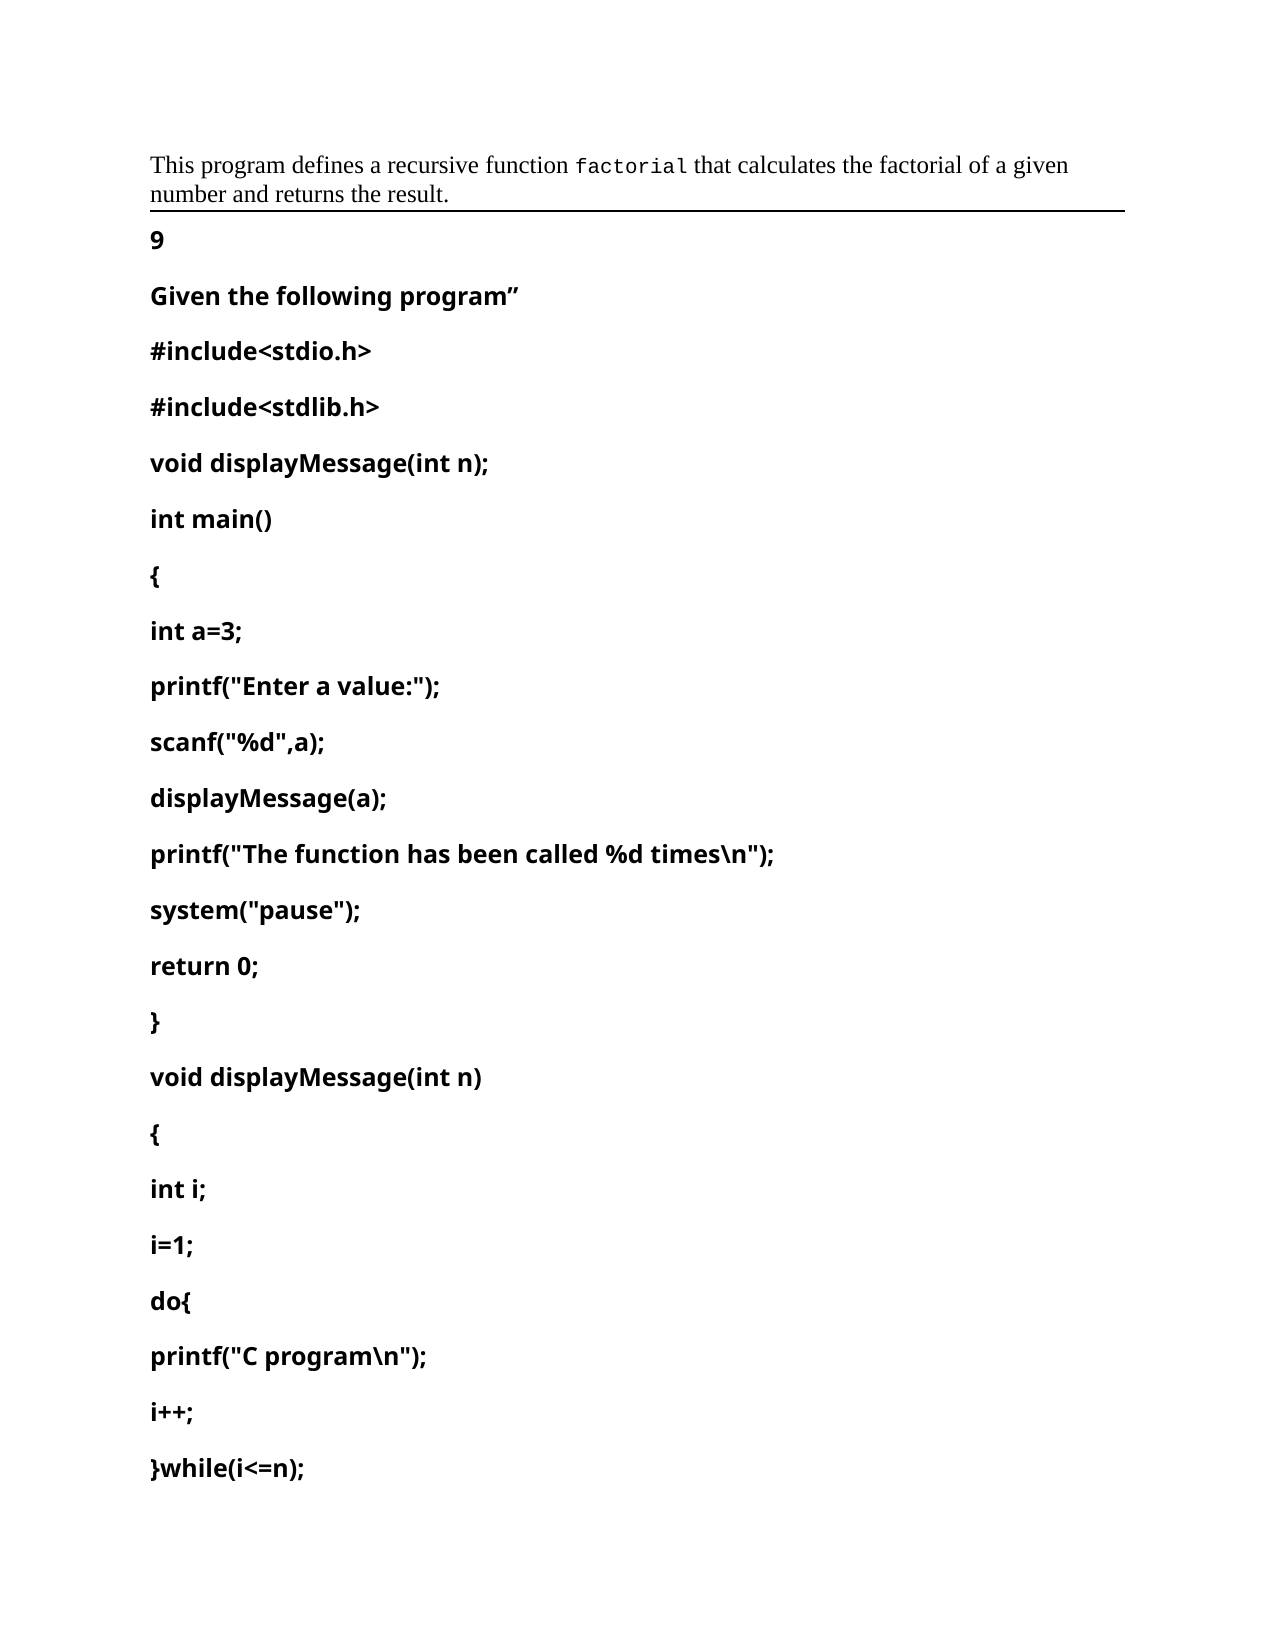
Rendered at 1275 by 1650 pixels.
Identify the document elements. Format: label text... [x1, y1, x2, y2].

text void displayMessage(int n) [150, 1060, 1125, 1094]
text { [150, 1116, 1125, 1150]
text #include<stdio.h> [150, 334, 1125, 368]
text printf("The function has been called %d times\n"); [150, 837, 1125, 871]
text int main() [150, 502, 1125, 536]
text int i; [150, 1172, 1125, 1206]
text scanf("%d",a); [150, 725, 1125, 759]
text void displayMessage(int n); [150, 446, 1125, 480]
text printf("C program\n"); [150, 1339, 1125, 1373]
text system("pause"); [150, 892, 1125, 926]
text #include<stdlib.h> [150, 390, 1125, 424]
text { [150, 557, 1125, 591]
text printf("Enter a value:"); [150, 669, 1125, 703]
text This program defines a recursive function factorial that calculates the factorial of a given number and returns the result. [150, 150, 1125, 210]
text i++; [150, 1395, 1125, 1429]
text i=1; [150, 1227, 1125, 1261]
text }while(i<=n); [150, 1451, 1125, 1485]
text 9 [150, 222, 1125, 256]
text return 0; [150, 948, 1125, 982]
text displayMessage(a); [150, 781, 1125, 815]
text do{ [150, 1283, 1125, 1317]
text Given the following program” [150, 278, 1125, 312]
text } [150, 1004, 1125, 1038]
text int a=3; [150, 613, 1125, 647]
